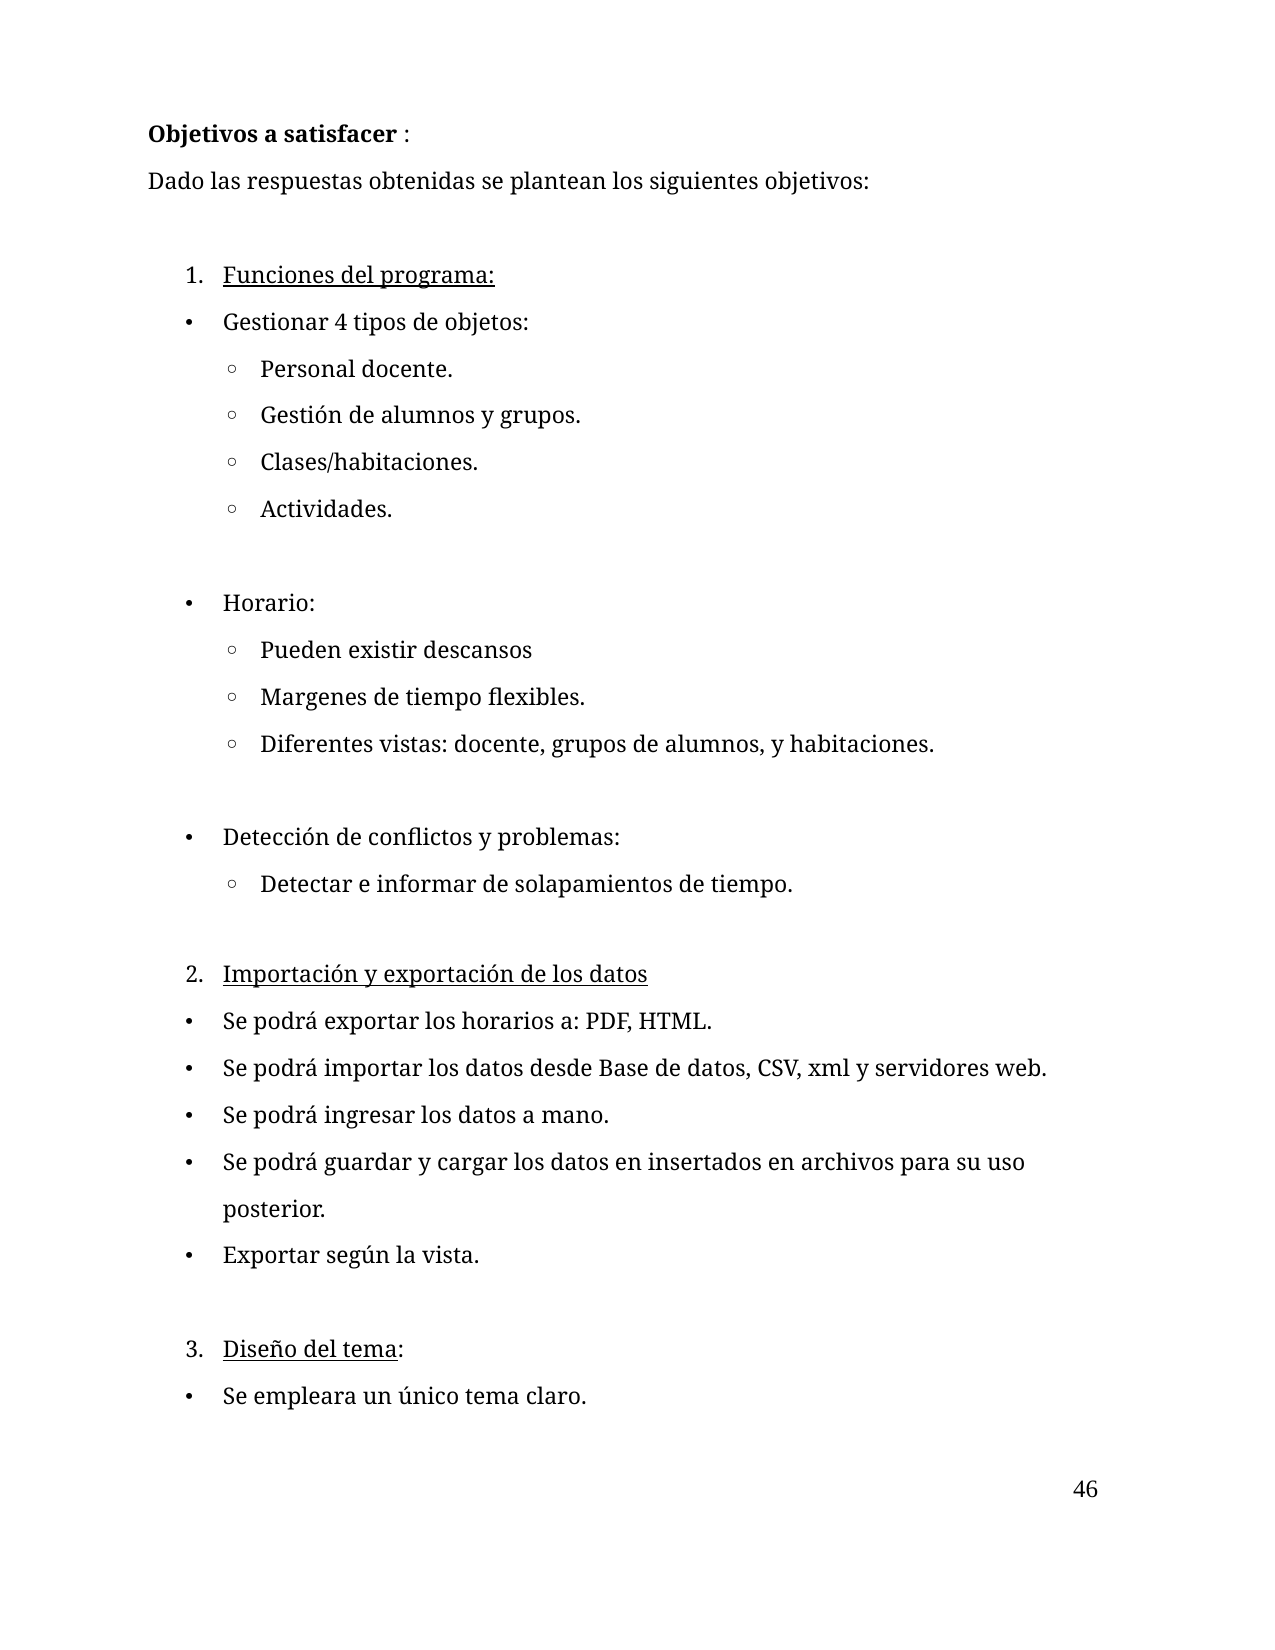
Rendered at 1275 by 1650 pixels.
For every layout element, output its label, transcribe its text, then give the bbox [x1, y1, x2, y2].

list Se podrá exportar los horarios a: PDF, HTML. [185, 1005, 1098, 1036]
list Funciones del programa: [185, 259, 1098, 290]
list Se podrá ingresar los datos a mano. [185, 1099, 1098, 1130]
list Detectar e informar de solapamientos de tiempo. [223, 868, 1098, 899]
text Dado las respuestas obtenidas se plantean los siguientes objetivos: [148, 165, 1098, 196]
list Diseño del tema: [185, 1333, 1098, 1364]
list Importación y exportación de los datos [185, 958, 1098, 989]
list Detección de conflictos y problemas: [185, 821, 1098, 852]
list Personal docente. [223, 352, 1098, 384]
list Se empleara un único tema claro. [185, 1380, 1098, 1411]
list Horario: [185, 587, 1098, 618]
list Se podrá guardar y cargar los datos en insertados en archivos para su uso posterior. [185, 1146, 1098, 1224]
text Objetivos a satisfacer : [148, 118, 1098, 149]
list Gestionar 4 tipos de objetos: [185, 306, 1098, 337]
list Se podrá importar los datos desde Base de datos, CSV, xml y servidores web. [185, 1052, 1098, 1083]
list Exportar según la vista. [185, 1239, 1098, 1271]
list Gestión de alumnos y grupos. [223, 399, 1098, 431]
list Pueden existir descansos [223, 634, 1098, 665]
list Clases/habitaciones. [223, 446, 1098, 477]
list Actividades. [223, 493, 1098, 524]
list Margenes de tiempo flexibles. [223, 681, 1098, 712]
list Diferentes vistas: docente, grupos de alumnos, y habitaciones. [223, 727, 1098, 759]
